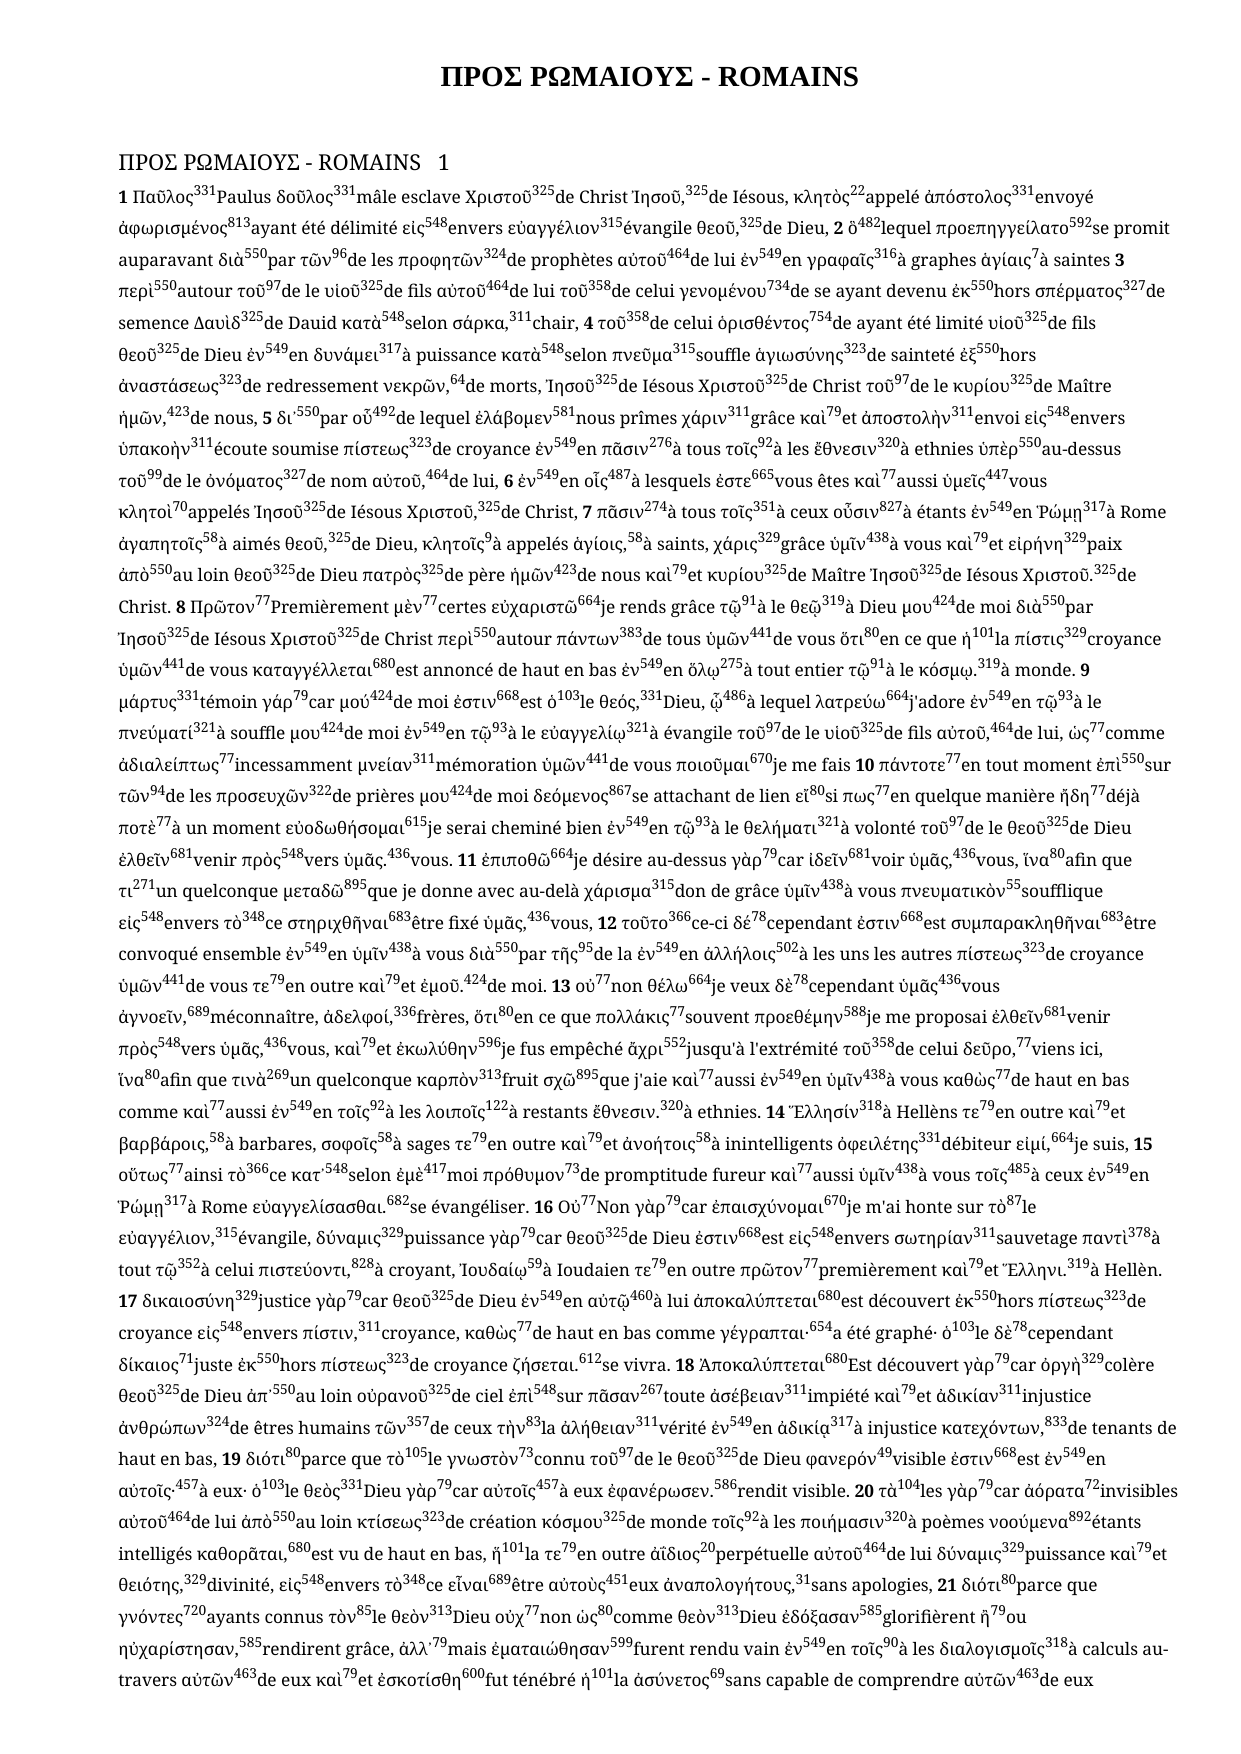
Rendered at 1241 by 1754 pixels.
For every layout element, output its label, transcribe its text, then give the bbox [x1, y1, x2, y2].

text ΠΡΟΣ ΡΩΜΑΙΟΥΣ - ROMAINS 1 [118, 147, 1181, 176]
text 1 Παῦλος331Paulus δοῦλος331mâle esclave Χριστοῦ325de Christ Ἰησοῦ,325de Iésous, κλητὸς22appelé ἀπόστολος331envoyé ἀφωρισμένος813ayant été délimité εἰς548envers εὐαγγέλιον315évangile θεοῦ,325de Dieu, 2 ὃ482lequel προεπηγγείλατο592se promit auparavant διὰ550par τῶν96de les προφητῶν324de prophètes αὐτοῦ464de lui ἐν549en γραφαῖς316à graphes ἁγίαις7à saintes 3 περὶ550autour τοῦ97de le υἱοῦ325de fils αὐτοῦ464de lui τοῦ358de celui γενομένου734de se ayant devenu ἐκ550hors σπέρματος327de semence Δαυὶδ325de Dauid κατὰ548selon σάρκα,311chair, 4 τοῦ358de celui ὁρισθέντος754de ayant été limité υἱοῦ325de fils θεοῦ325de Dieu ἐν549en δυνάμει317à puissance κατὰ548selon πνεῦμα315souffle ἁγιωσύνης323de sainteté ἐξ550hors ἀναστάσεως323de redressement νεκρῶν,64de morts, Ἰησοῦ325de Iésous Χριστοῦ325de Christ τοῦ97de le κυρίου325de Maître ἡμῶν,423de nous, 5 δι᾽550par οὗ492de lequel ἐλάβομεν581nous prîmes χάριν311grâce καὶ79et ἀποστολὴν311envoi εἰς548envers ὑπακοὴν311écoute soumise πίστεως323de croyance ἐν549en πᾶσιν276à tous τοῖς92à les ἔθνεσιν320à ethnies ὑπὲρ550au-dessus τοῦ99de le ὀνόματος327de nom αὐτοῦ,464de lui, 6 ἐν549en οἷς487à lesquels ἐστε665vous êtes καὶ77aussi ὑμεῖς447vous κλητοὶ70appelés Ἰησοῦ325de Iésous Χριστοῦ,325de Christ, 7 πᾶσιν274à tous τοῖς351à ceux οὖσιν827à étants ἐν549en Ῥώμῃ317à Rome ἀγαπητοῖς58à aimés θεοῦ,325de Dieu, κλητοῖς9à appelés ἁγίοις,58à saints, χάρις329grâce ὑμῖν438à vous καὶ79et εἰρήνη329paix ἀπὸ550au loin θεοῦ325de Dieu πατρὸς325de père ἡμῶν423de nous καὶ79et κυρίου325de Maître Ἰησοῦ325de Iésous Χριστοῦ.325de Christ. 8 Πρῶτον77Premièrement μὲν77certes εὐχαριστῶ664je rends grâce τῷ91à le θεῷ319à Dieu μου424de moi διὰ550par Ἰησοῦ325de Iésous Χριστοῦ325de Christ περὶ550autour πάντων383de tous ὑμῶν441de vous ὅτι80en ce que ἡ101la πίστις329croyance ὑμῶν441de vous καταγγέλλεται680est annoncé de haut en bas ἐν549en ὅλῳ275à tout entier τῷ91à le κόσμῳ.319à monde. 9 μάρτυς331témoin γάρ79car μού424de moi ἐστιν668est ὁ103le θεός,331Dieu, ᾧ486à lequel λατρεύω664j'adore ἐν549en τῷ93à le πνεύματί321à souffle μου424de moi ἐν549en τῷ93à le εὐαγγελίῳ321à évangile τοῦ97de le υἱοῦ325de fils αὐτοῦ,464de lui, ὡς77comme ἀδιαλείπτως77incessamment μνείαν311mémoration ὑμῶν441de vous ποιοῦμαι670je me fais 10 πάντοτε77en tout moment ἐπὶ550sur τῶν94de les προσευχῶν322de prières μου424de moi δεόμενος867se attachant de lien εἴ80si πως77en quelque manière ἤδη77déjà ποτὲ77à un moment εὐοδωθήσομαι615je serai cheminé bien ἐν549en τῷ93à le θελήματι321à volonté τοῦ97de le θεοῦ325de Dieu ἐλθεῖν681venir πρὸς548vers ὑμᾶς.436vous. 11 ἐπιποθῶ664je désire au-dessus γὰρ79car ἰδεῖν681voir ὑμᾶς,436vous, ἵνα80afin que τι271un quelconque μεταδῶ895que je donne avec au-delà χάρισμα315don de grâce ὑμῖν438à vous πνευματικὸν55soufflique εἰς548envers τὸ348ce στηριχθῆναι683être fixé ὑμᾶς,436vous, 12 τοῦτο366ce-ci δέ78cependant ἐστιν668est συμπαρακληθῆναι683être convoqué ensemble ἐν549en ὑμῖν438à vous διὰ550par τῆς95de la ἐν549en ἀλλήλοις502à les uns les autres πίστεως323de croyance ὑμῶν441de vous τε79en outre καὶ79et ἐμοῦ.424de moi. 13 οὐ77non θέλω664je veux δὲ78cependant ὑμᾶς436vous ἀγνοεῖν,689méconnaître, ἀδελφοί,336frères, ὅτι80en ce que πολλάκις77souvent προεθέμην588je me proposai ἐλθεῖν681venir πρὸς548vers ὑμᾶς,436vous, καὶ79et ἐκωλύθην596je fus empêché ἄχρι552jusqu'à l'extrémité τοῦ358de celui δεῦρο,77viens ici, ἵνα80afin que τινὰ269un quelconque καρπὸν313fruit σχῶ895que j'aie καὶ77aussi ἐν549en ὑμῖν438à vous καθὼς77de haut en bas comme καὶ77aussi ἐν549en τοῖς92à les λοιποῖς122à restants ἔθνεσιν.320à ethnies. 14 Ἕλλησίν318à Hellèns τε79en outre καὶ79et βαρβάροις,58à barbares, σοφοῖς58à sages τε79en outre καὶ79et ἀνοήτοις58à inintelligents ὀφειλέτης331débiteur εἰμί,664je suis, 15 οὕτως77ainsi τὸ366ce κατ᾽548selon ἐμὲ417moi πρόθυμον73de promptitude fureur καὶ77aussi ὑμῖν438à vous τοῖς485à ceux ἐν549en Ῥώμῃ317à Rome εὐαγγελίσασθαι.682se évangéliser. 16 Οὐ77Non γὰρ79car ἐπαισχύνομαι670je m'ai honte sur τὸ87le εὐαγγέλιον,315évangile, δύναμις329puissance γὰρ79car θεοῦ325de Dieu ἐστιν668est εἰς548envers σωτηρίαν311sauvetage παντὶ378à tout τῷ352à celui πιστεύοντι,828à croyant, Ἰουδαίῳ59à Ioudaien τε79en outre πρῶτον77premièrement καὶ79et Ἕλληνι.319à Hellèn. 17 δικαιοσύνη329justice γὰρ79car θεοῦ325de Dieu ἐν549en αὐτῷ460à lui ἀποκαλύπτεται680est découvert ἐκ550hors πίστεως323de croyance εἰς548envers πίστιν,311croyance, καθὼς77de haut en bas comme γέγραπται·654a été graphé· ὁ103le δὲ78cependant δίκαιος71juste ἐκ550hors πίστεως323de croyance ζήσεται.612se vivra. 18 Ἀποκαλύπτεται680Est découvert γὰρ79car ὀργὴ329colère θεοῦ325de Dieu ἀπ᾽550au loin οὐρανοῦ325de ciel ἐπὶ548sur πᾶσαν267toute ἀσέβειαν311impiété καὶ79et ἀδικίαν311injustice ἀνθρώπων324de êtres humains τῶν357de ceux τὴν83la ἀλήθειαν311vérité ἐν549en ἀδικίᾳ317à injustice κατεχόντων,833de tenants de haut en bas, 19 διότι80parce que τὸ105le γνωστὸν73connu τοῦ97de le θεοῦ325de Dieu φανερόν49visible ἐστιν668est ἐν549en αὐτοῖς·457à eux· ὁ103le θεὸς331Dieu γὰρ79car αὐτοῖς457à eux ἐφανέρωσεν.586rendit visible. 20 τὰ104les γὰρ79car ἀόρατα72invisibles αὐτοῦ464de lui ἀπὸ550au loin κτίσεως323de création κόσμου325de monde τοῖς92à les ποιήμασιν320à poèmes νοούμενα892étants intelligés καθορᾶται,680est vu de haut en bas, ἥ101la τε79en outre ἀΐδιος20perpétuelle αὐτοῦ464de lui δύναμις329puissance καὶ79et θειότης,329divinité, εἰς548envers τὸ348ce εἶναι689être αὐτοὺς451eux ἀναπολογήτους,31sans apologies, 21 διότι80parce que γνόντες720ayants connus τὸν85le θεὸν313Dieu οὐχ77non ὡς80comme θεὸν313Dieu ἐδόξασαν585glorifièrent ἢ79ou ηὐχαρίστησαν,585rendirent grâce, ἀλλ᾽79mais ἐματαιώθησαν599furent rendu vain ἐν549en τοῖς90à les διαλογισμοῖς318à calculs au-travers αὐτῶν463de eux καὶ79et ἐσκοτίσθη600fut ténébré ἡ101la ἀσύνετος69sans capable de comprendre αὐτῶν463de eux καρδία.329coeur. 22 φάσκοντες839affirmants εἶναι689être σοφοὶ46sages ἐμωράνθησαν599furent rendu fous 23 καὶ79et ἤλλαξαν585changèrent τὴν83la δόξαν311gloire τοῦ97de le ἀφθάρτου16de incorruptible θεοῦ325de Dieu ἐν549en ὁμοιώματι321à similitude εἰκόνος323de icône φθαρτοῦ16de corruptible ἀνθρώπου325de être humain καὶ79et πετεινῶν326de volatiles καὶ79et τετραπόδων66de quadrupèdes καὶ79et ἑρπετῶν.326de reptiles. 24 Διὸ79C'est pourquoi παρέδωκεν586transmit αὐτοὺς451eux ὁ103le θεὸς331Dieu ἐν549en ταῖς88à les ἐπιθυμίαις316à désirs en fureurs τῶν94de les καρδιῶν322de coeurs αὐτῶν463de eux εἰς548envers ἀκαθαρσίαν311impureté τοῦ360de ce ἀτιμάζεσθαι690se dévaloriser τὰ86les σώματα314corps αὐτῶν463de eux ἐν549en αὐτοῖς·532à eux-mêmes· 25 οἵτινες497lesquels des quelconques μετήλλαξαν585changèrent au-delà τὴν83la ἀλήθειαν311vérité τοῦ97de le θεοῦ325de Dieu ἐν549en τῷ93à le ψεύδει321à mensonge καὶ79et ἐσεβάσθησαν593se firent vénération καὶ79et ἐλάτρευσαν585adorèrent τῇ89à la κτίσει317à création παρὰ548à côté τὸν346celui κτίσαντα,707ayant créé, ὅς498lequel ἐστιν668est εὐλογητὸς47élogié εἰς548envers τοὺς84les αἰῶνας,312ères, ἀμήν.304amen. 26 Διὰ548Par le fait de τοῦτο348ce-ci παρέδωκεν586transmit αὐτοὺς451eux ὁ103le θεὸς331Dieu εἰς548envers πάθη314passions ἀτιμίας,323de dévalorisation, αἵ361celles τε79en outre γὰρ79car θήλειαι68femelles αὐτῶν463de eux μετήλλαξαν585changèrent au-delà τὴν83la φυσικὴν2naturelle χρῆσιν311utilisation εἰς548envers τὴν83la παρὰ548à côté φύσιν,311nature, 27 ὁμοίως77semblablement τε79en outre καὶ77aussi οἱ102les ἄρσενες70mâles ἀφέντες720ayants abandonnés τὴν83la φυσικὴν2naturelle χρῆσιν311utilisation τῆς95de la θηλείας63de femelle ἐξεκαύθησαν599furent enflammé dehors ἐν549en τῇ89à la ὀρέξει317à appétit αὐτῶν463de eux εἰς548envers ἀλλήλους,501les uns les autres, ἄρσενες70mâles ἐν549en ἄρσεσιν58à mâles τὴν83la ἀσχημοσύνην311inélégance κατεργαζόμενοι866se mettants au travail complètement καὶ79et τὴν83la ἀντιμισθίαν311contre rémunération ἣν478laquelle ἔδει625attachait de lien τῆς95de la πλάνης323de égarement αὐτῶν463de eux ἐν549en ἑαυτοῖς532à eux-mêmes ἀπολαμβάνοντες.839recevants. 28 Καὶ79Et καθὼς77de haut en bas comme οὐκ77non ἐδοκίμασαν585éprouvèrent τὸν85le θεὸν313Dieu ἔχειν689avoir ἐν549en ἐπιγνώσει,317à reconnaissance, παρέδωκεν586transmit αὐτοὺς451eux ὁ103le θεὸς331Dieu εἰς548envers ἀδόκιμον4non approuvé νοῦν,313intellect, ποιεῖν689faire τὰ347ces μὴ77ne pas καθήκοντα,823surgissants de haut en bas, 29 πεπληρωμένους795ayants étés faits plénitude πάσῃ273à toute ἀδικίᾳ317à injustice πονηρίᾳ317à méchanceté πλεονεξίᾳ317à cupidité κακίᾳ,317à malice, μεστοὺς31pleins φθόνου325de envie φόνου325de meurtre ἔριδος323de discorde δόλου325de fraude κακοηθείας,323de malignité, ψιθυριστὰς312chuchoteurs 30 καταλάλους52bavards de haut en bas θεοστυγεῖς52haïssants Dieu ὑβριστὰς312brutes ὑπερηφάνους52prétentieux ἀλαζόνας,312vantards, ἐφευρετὰς312inventeurs κακῶν,66de malicieux, γονεῦσιν318à parents ἀπειθεῖς,52désobéissants, 31 ἀσυνέτους52sans capables de comprendre ἀσυνθέτους52sans accords ἀστόργους52sans tendresses ἀνελεήμονας·52sans miséricordes· 32 οἵτινες497lesquels des quelconques τὸ87le δικαίωμα315acte de justification τοῦ97de le θεοῦ325de Dieu ἐπιγνόντες720ayants reconnus ὅτι80en ce que οἱ363ceux τὰ86les τοιαῦτα347tels πράσσοντες839pratiquants ἄξιοι46dignes θανάτου325de trépas εἰσίν,667sont, οὐ77non μόνον77seulement αὐτὰ453eux ποιοῦσιν667font ἀλλὰ79mais καὶ77aussi συνευδοκοῦσιν667estiment en bien avec τοῖς351à ceux πράσσουσιν.827à pratiquants. [118, 181, 1181, 1692]
subtitle ΠΡΟΣ ΡΩΜΑΙΟΥΣ - ROMAINS [118, 59, 1181, 93]
